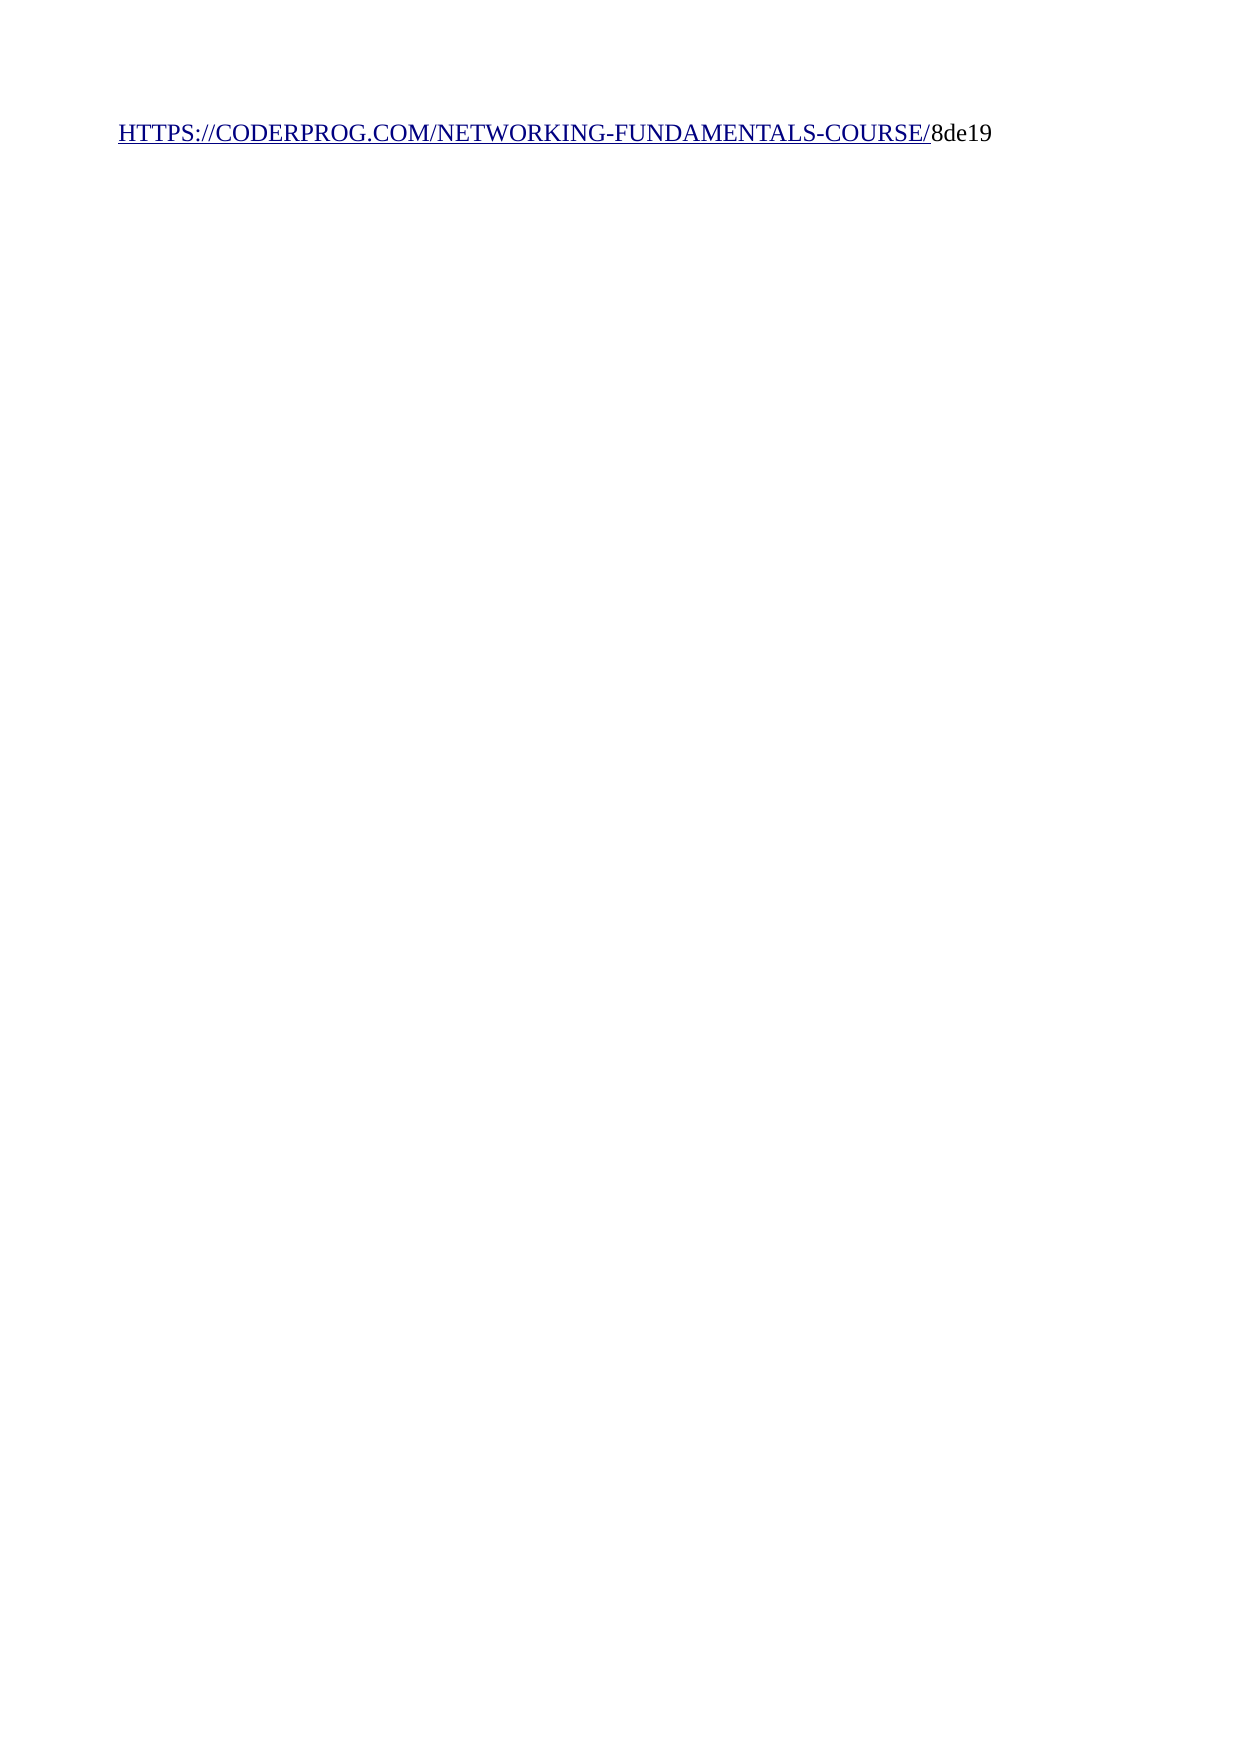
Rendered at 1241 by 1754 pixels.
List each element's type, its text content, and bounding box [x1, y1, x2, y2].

text HTTPS://CODERPROG.COM/NETWORKING-FUNDAMENTALS-COURSE/8de19 [118, 118, 1122, 147]
